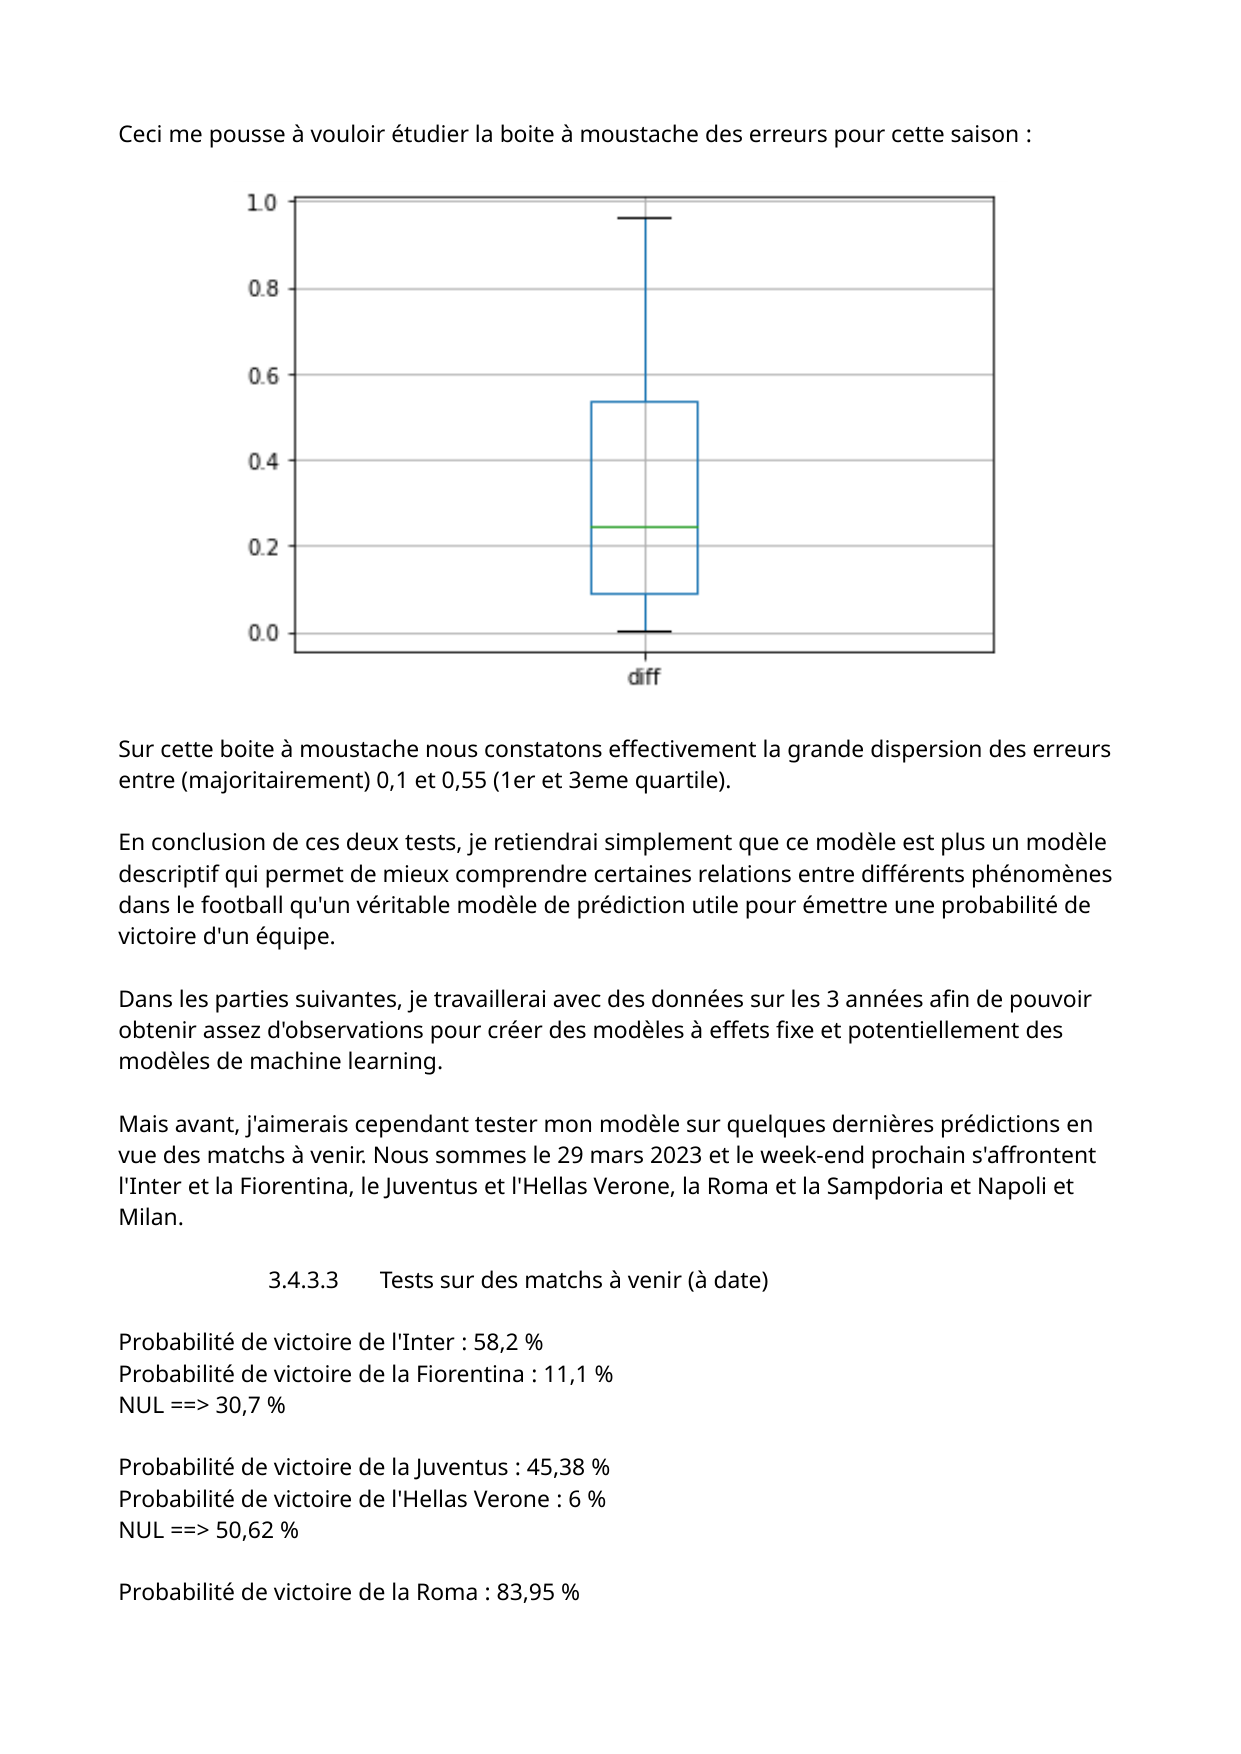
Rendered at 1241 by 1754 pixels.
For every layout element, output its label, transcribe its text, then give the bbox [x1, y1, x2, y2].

picture [232, 180, 1008, 702]
text Probabilité de victoire de la Fiorentina : 11,1 % [118, 1358, 1122, 1389]
text NUL ==> 50,62 % [118, 1514, 1122, 1545]
text Mais avant, j'aimerais cependant tester mon modèle sur quelques dernières prédictions en vue des matchs à venir. Nous sommes le 29 mars 2023 et le week-end prochain s'affrontent l'Inter et la Fiorentina, le Juventus et l'Hellas Verone, la Roma et la Sampdoria et Napoli et Milan. [118, 1108, 1122, 1233]
text Probabilité de victoire de l'Hellas Verone : 6 % [118, 1483, 1122, 1514]
text Probabilité de victoire de l'Inter : 58,2 % [118, 1326, 1122, 1358]
text Probabilité de victoire de la Juventus : 45,38 % [118, 1451, 1122, 1483]
text Ceci me pousse à vouloir étudier la boite à moustache des erreurs pour cette saison : [118, 118, 1122, 149]
text En conclusion de ces deux tests, je retiendrai simplement que ce modèle est plus un modèle descriptif qui permet de mieux comprendre certaines relations entre différents phénomènes dans le football qu'un véritable modèle de prédiction utile pour émettre une probabilité de victoire d'un équipe. [118, 826, 1122, 951]
text Sur cette boite à moustache nous constatons effectivement la grande dispersion des erreurs entre (majoritairement) 0,1 et 0,55 (1er et 3eme quartile). [118, 733, 1122, 795]
list Tests sur des matchs à venir (à date) [268, 1264, 1122, 1295]
text Dans les parties suivantes, je travaillerai avec des données sur les 3 années afin de pouvoir obtenir assez d'observations pour créer des modèles à effets fixe et potentiellement des modèles de machine learning. [118, 983, 1122, 1076]
text NUL ==> 30,7 % [118, 1389, 1122, 1420]
text Probabilité de victoire de la Roma : 83,95 % [118, 1576, 1122, 1608]
